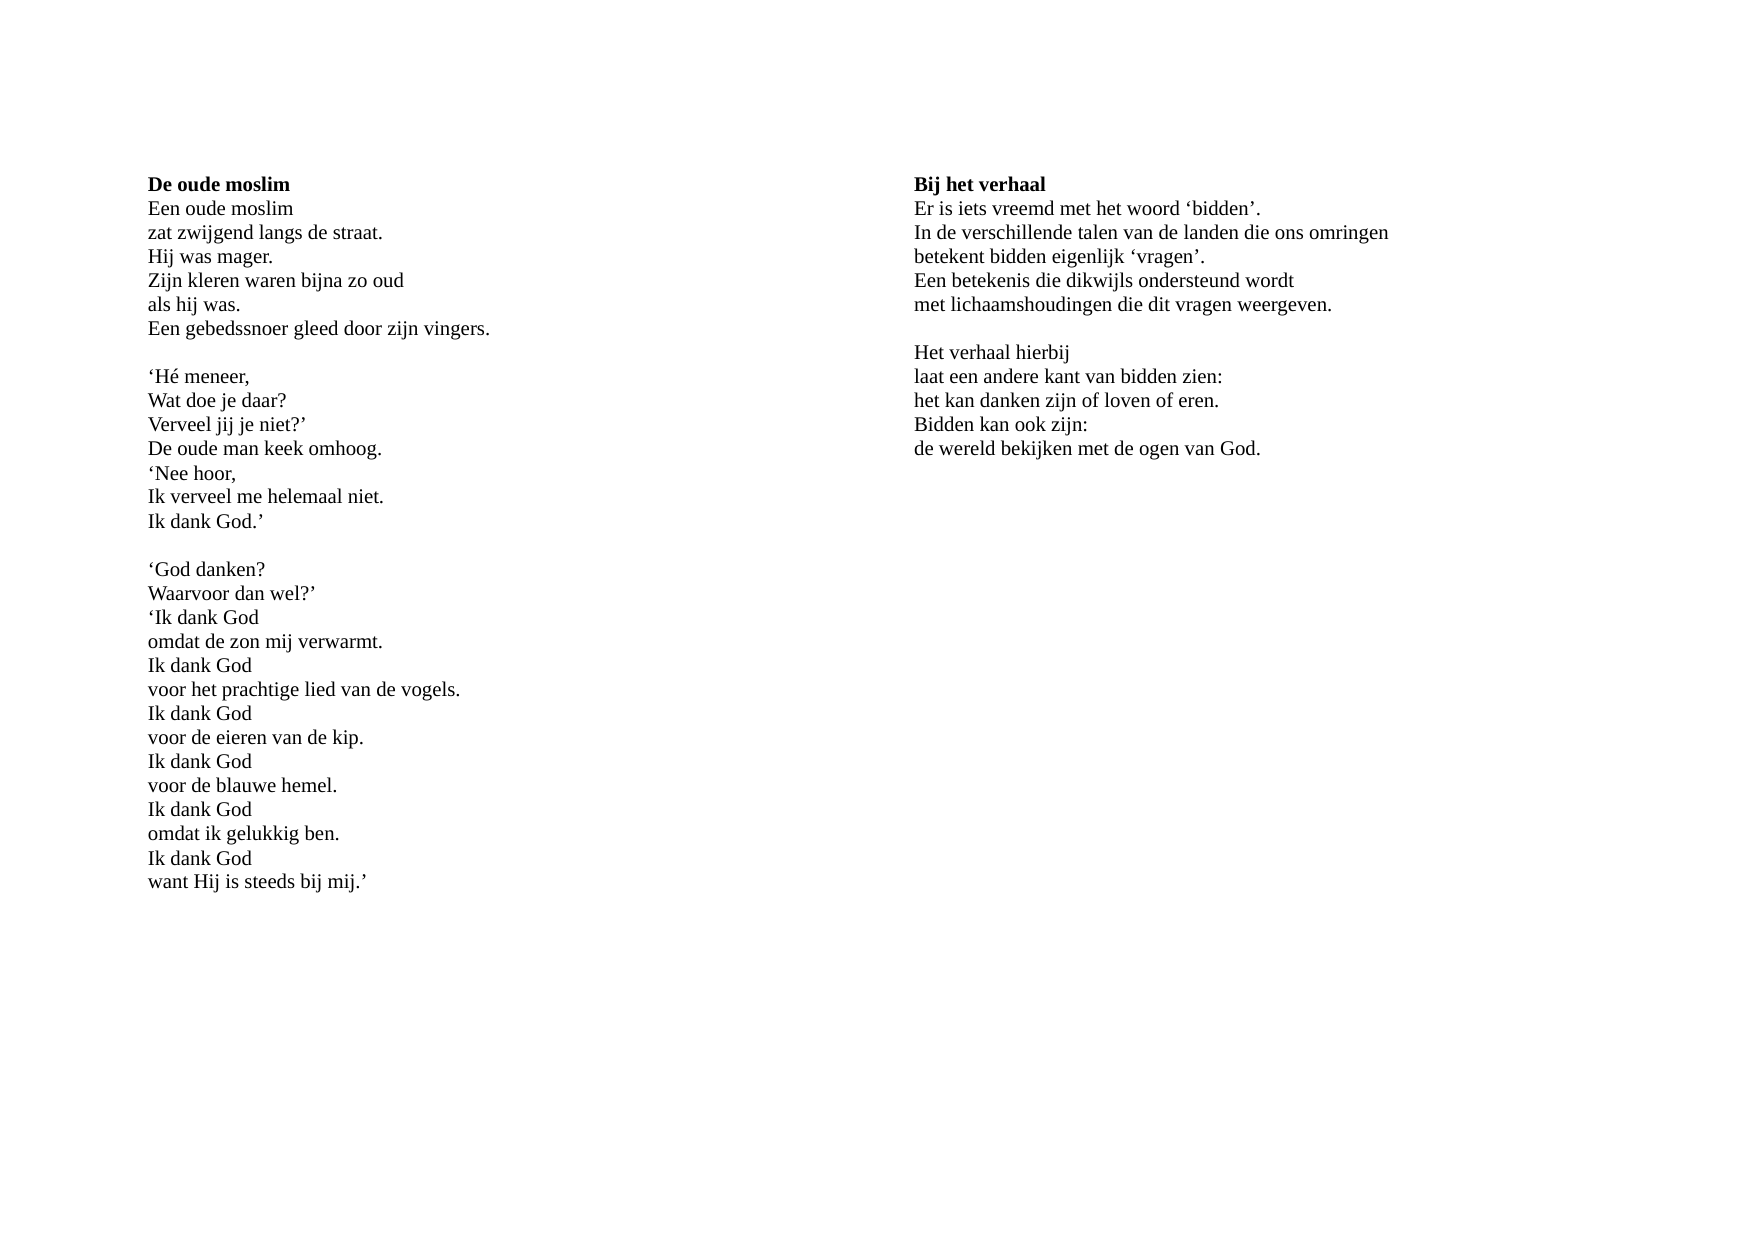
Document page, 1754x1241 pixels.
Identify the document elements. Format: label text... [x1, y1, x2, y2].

text Het verhaal hierbij [914, 340, 1606, 364]
text Een oude moslim [148, 196, 840, 220]
text Ik dank God [148, 701, 840, 725]
text De oude man keek omhoog. [148, 436, 840, 460]
text met lichaamshoudingen die dit vragen weergeven. [914, 292, 1606, 316]
text het kan danken zijn of loven of eren. [914, 388, 1606, 412]
text Verveel jij je niet?’ [148, 412, 840, 436]
text de wereld bekijken met de ogen van God. [914, 436, 1606, 460]
text voor het prachtige lied van de vogels. [148, 677, 840, 701]
text Bij het verhaal [914, 172, 1606, 196]
text Er is iets vreemd met het woord ‘bidden’. [914, 196, 1606, 220]
text ‘Nee hoor, [148, 460, 840, 484]
text Ik dank God [148, 845, 840, 869]
text omdat ik gelukkig ben. [148, 821, 840, 845]
text Ik dank God [148, 653, 840, 677]
text Ik dank God.’ [148, 508, 840, 533]
text ‘Ik dank God [148, 605, 840, 629]
text voor de eieren van de kip. [148, 725, 840, 749]
text want Hij is steeds bij mij.’ [148, 869, 840, 893]
text ‘Hé meneer, [148, 364, 840, 388]
text Ik verveel me helemaal niet. [148, 484, 840, 508]
text Een gebedssnoer gleed door zijn vingers. [148, 316, 840, 340]
text als hij was. [148, 292, 840, 316]
text In de verschillende talen van de landen die ons omringen [914, 220, 1606, 244]
text Waarvoor dan wel?’ [148, 581, 840, 605]
text ‘God danken? [148, 557, 840, 581]
text Ik dank God [148, 797, 840, 821]
text Zijn kleren waren bijna zo oud [148, 268, 840, 292]
text Bidden kan ook zijn: [914, 412, 1606, 436]
text voor de blauwe hemel. [148, 773, 840, 797]
text Een betekenis die dikwijls ondersteund wordt [914, 268, 1606, 292]
text Wat doe je daar? [148, 388, 840, 412]
text omdat de zon mij verwarmt. [148, 629, 840, 653]
text De oude moslim [148, 172, 840, 196]
text Ik dank God [148, 749, 840, 773]
text Hij was mager. [148, 244, 840, 268]
text laat een andere kant van bidden zien: [914, 364, 1606, 388]
text zat zwijgend langs de straat. [148, 220, 840, 244]
text betekent bidden eigenlijk ‘vragen’. [914, 244, 1606, 268]
